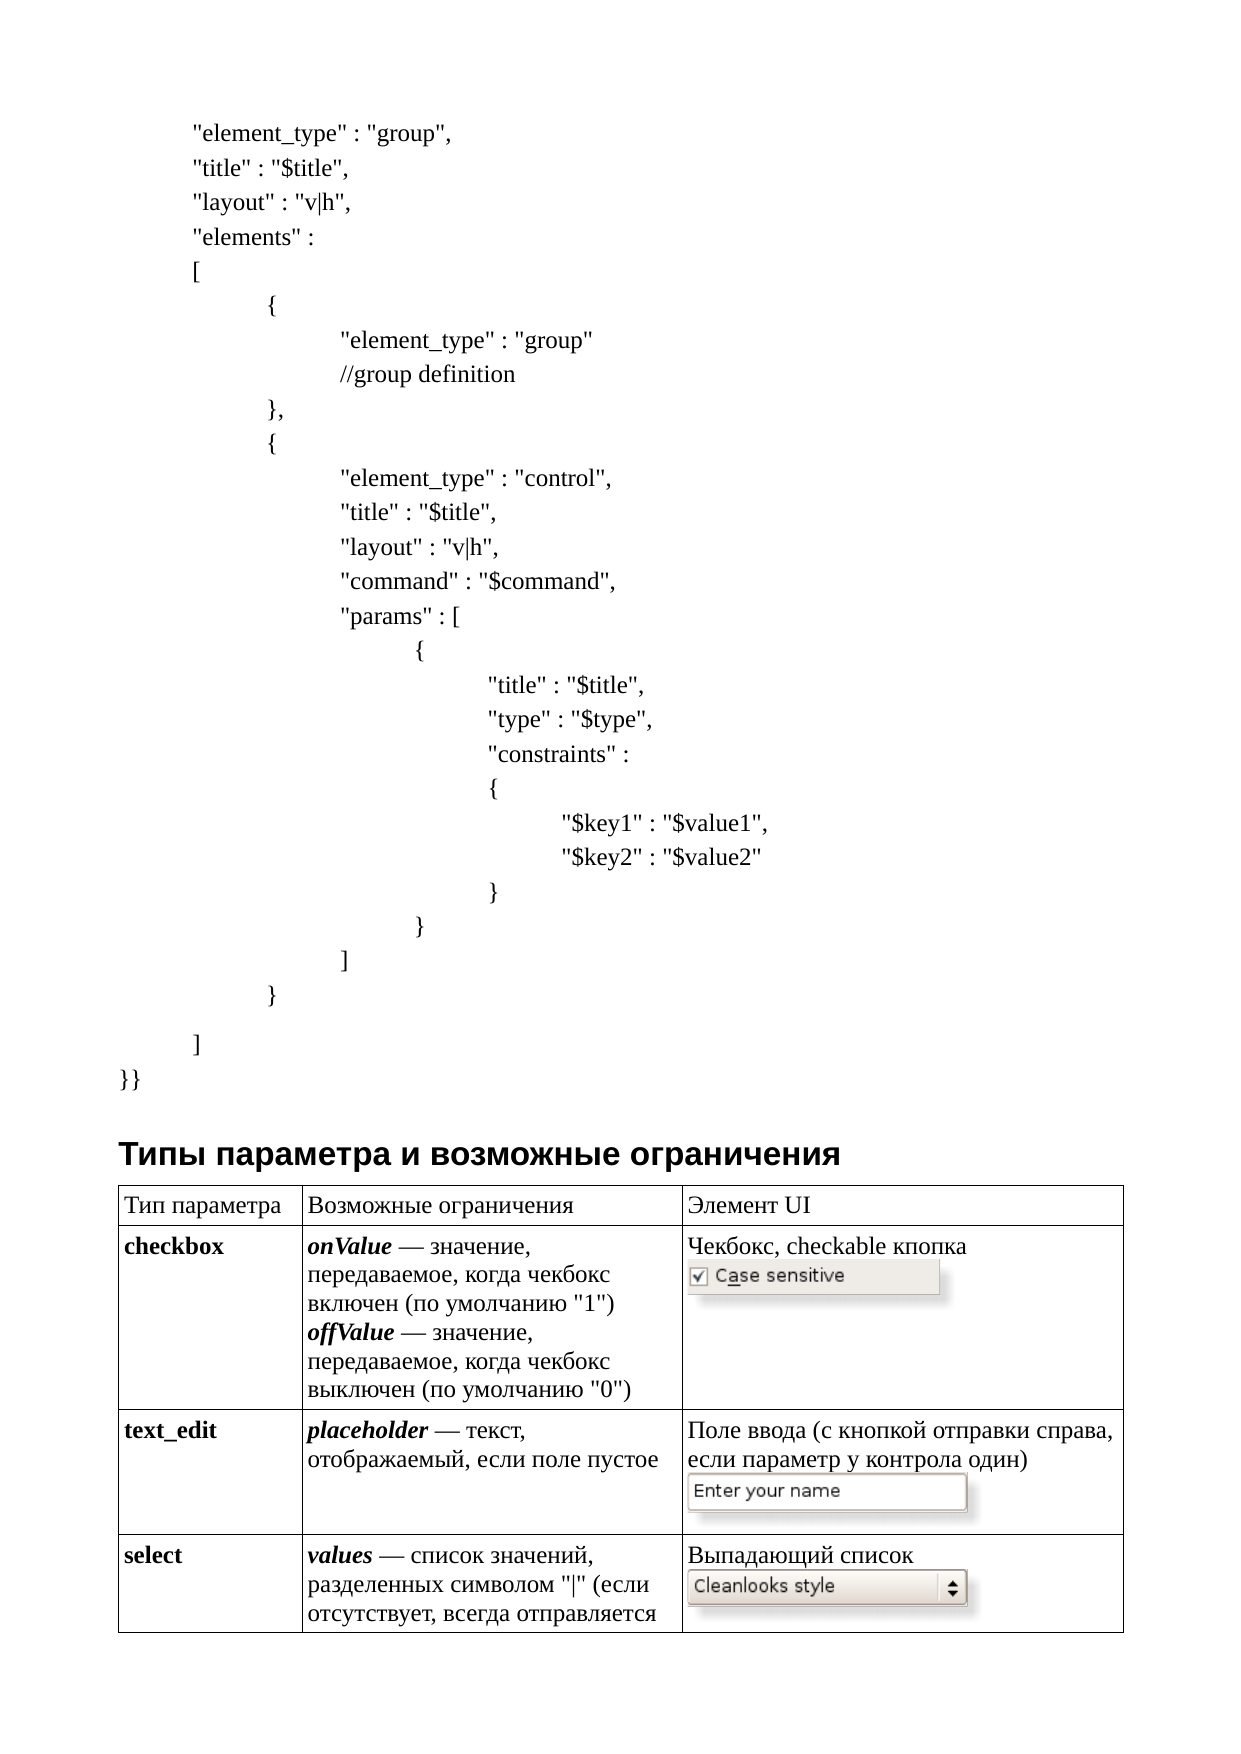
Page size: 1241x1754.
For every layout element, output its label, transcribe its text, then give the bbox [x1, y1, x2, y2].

table_cell text_edit [119, 1410, 302, 1534]
picture [687, 1259, 957, 1312]
table_header Элемент UI [683, 1186, 1123, 1225]
table_header Тип параметра [119, 1186, 302, 1225]
picture [687, 1472, 984, 1529]
table_header Возможные ограничения [303, 1186, 682, 1225]
table_cell Поле ввода (с кнопкой отправки справа, если параметр у контрола один) [683, 1410, 1123, 1534]
table_cell checkbox [119, 1226, 302, 1409]
table_cell select [119, 1535, 302, 1632]
table_cell Выпадающий список [683, 1535, 1123, 1632]
text "element_type" : "group", "title" : "$title", "layout" : "v|h", "elements" : [ { "element_type" : "group" //group definition }, { "element_type" : "control", "title" : "$title", "layout" : "v|h", "command" : "$command", "params" : [ { "title" : "$title", "type" : "$type", "constraints" : { "$key1" : "$value1", "$key2" : "$value2" } } ] } [118, 118, 1122, 1009]
table_cell onValue — значение, передаваемое, когда чекбокс включен (по умолчанию "1") offValue — значение, передаваемое, когда чекбокс выключен (по умолчанию "0") [303, 1226, 682, 1409]
picture [687, 1569, 984, 1624]
text ] }} [118, 1029, 1122, 1092]
table_cell values — список значений, разделенных символом "|" (если отсутствует, всегда отправляется [303, 1535, 682, 1632]
table_cell placeholder — текст, отображаемый, если поле пустое [303, 1410, 682, 1534]
table_cell Чекбокс, checkable кпопка [683, 1226, 1123, 1409]
subtitle Типы параметра и возможные ограничения [118, 1133, 1122, 1172]
